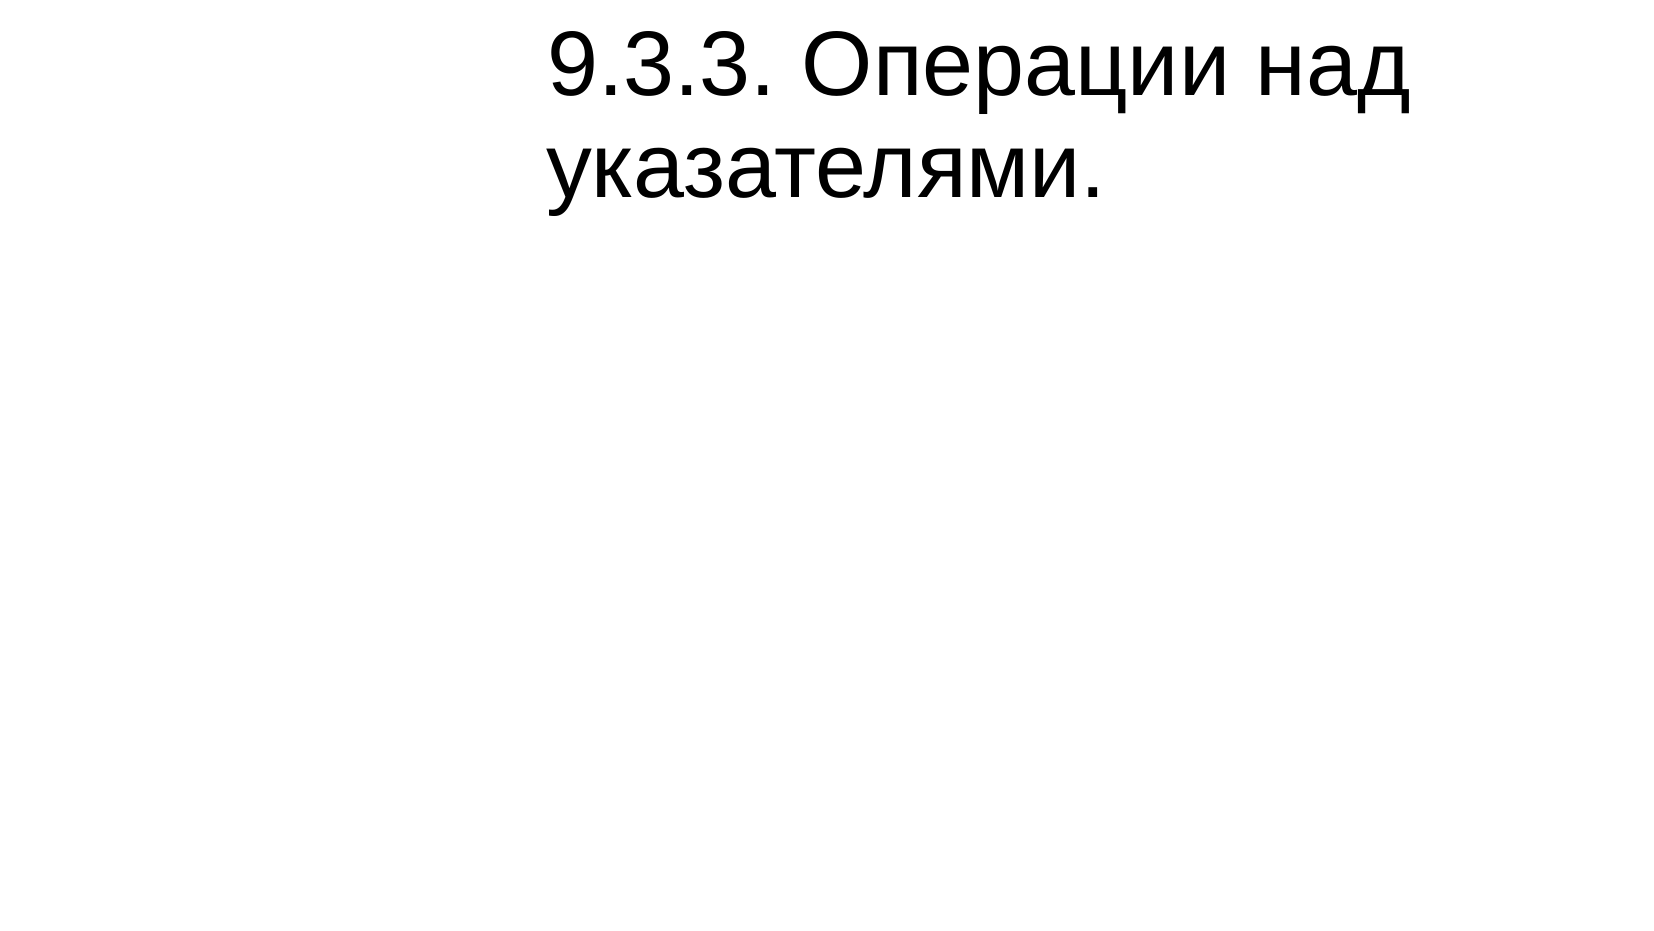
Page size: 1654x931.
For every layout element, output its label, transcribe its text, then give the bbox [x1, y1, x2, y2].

title 9.3.3. Операции над указателями. [82, 12, 1571, 218]
